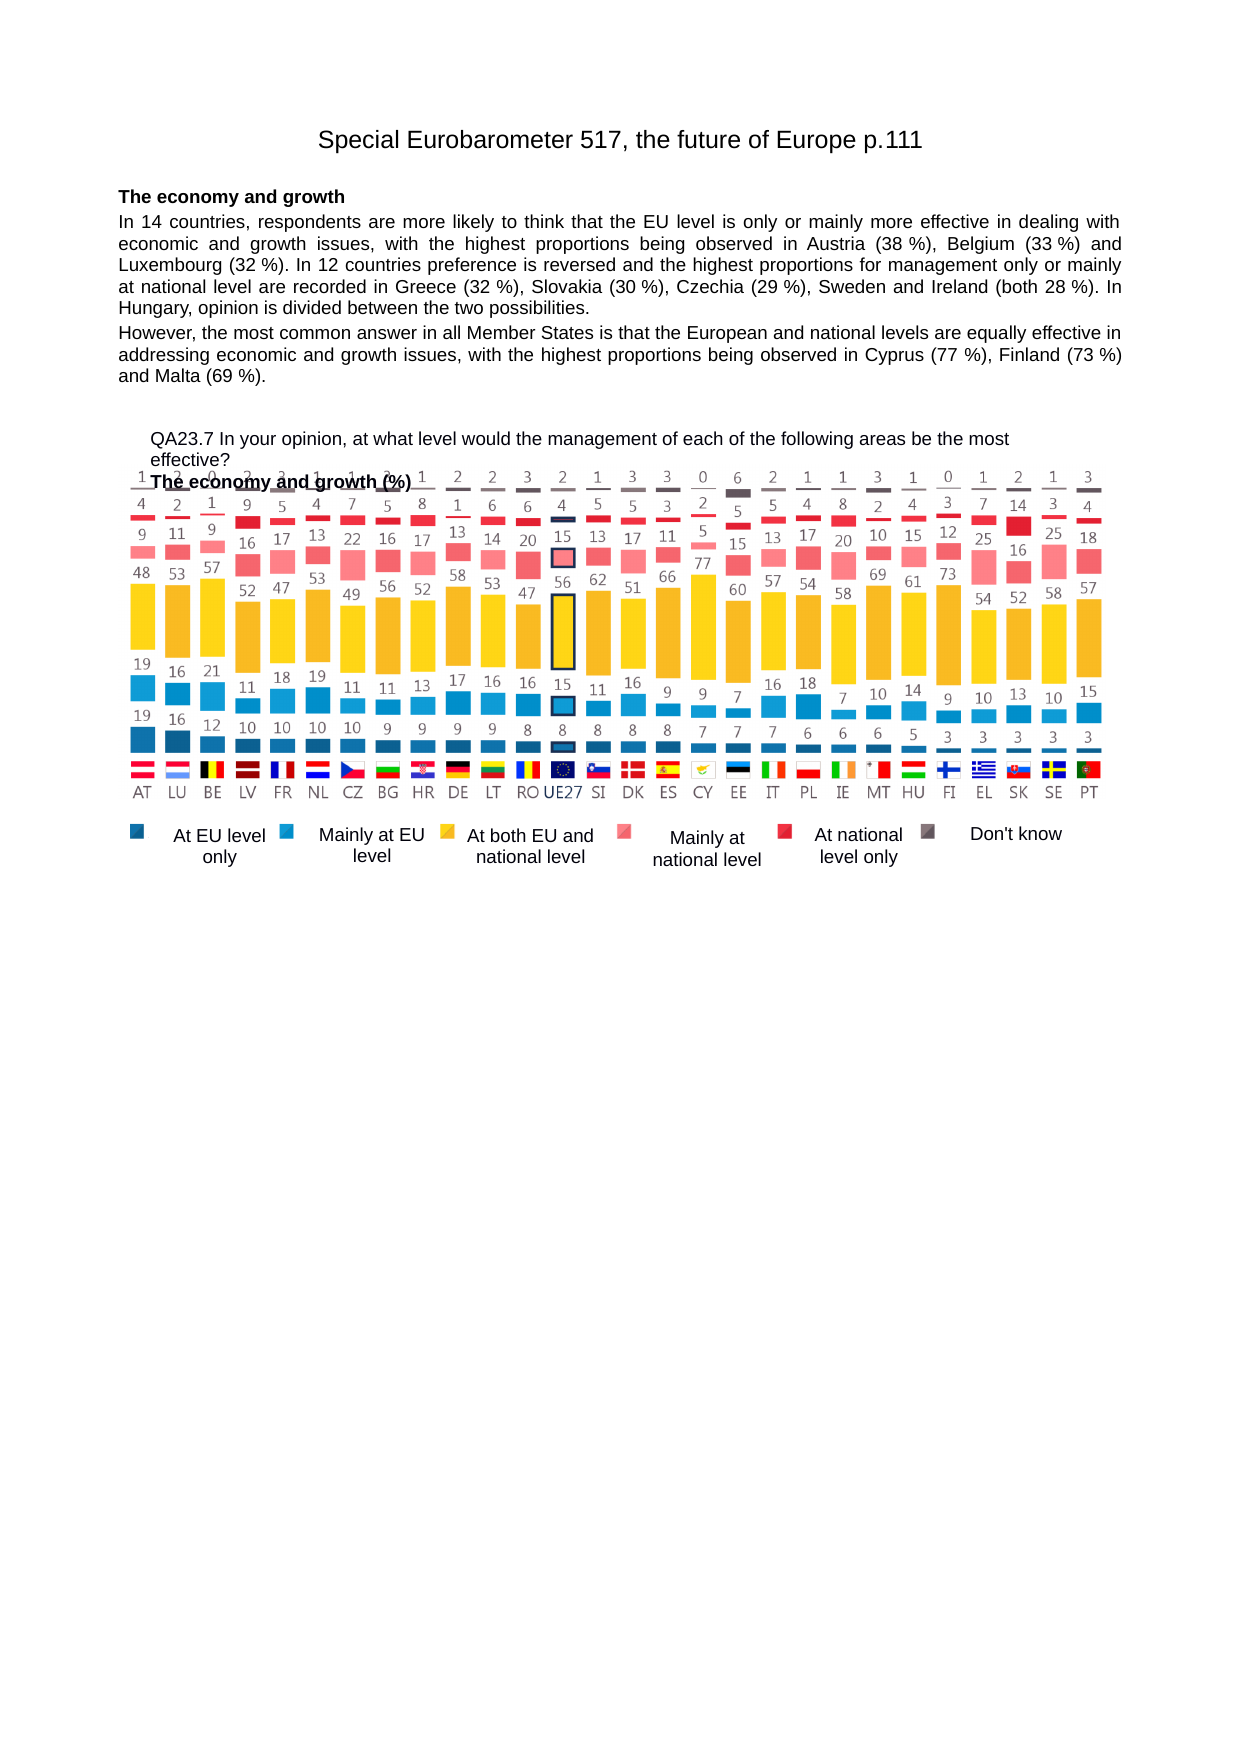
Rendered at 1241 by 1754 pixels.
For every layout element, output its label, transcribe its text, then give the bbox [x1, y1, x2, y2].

text However, the most common answer in all Member States is that the European and national levels are equally effective in addressing economic and growth issues, with the highest proportions being observed in Cyprus (77 %), Finland (73 %) and Malta (69 %). [118, 322, 1122, 387]
picture [122, 808, 936, 860]
text In 14 countries, respondents are more likely to think that the EU level is only or mainly more effective in dealing with economic and growth issues, with the highest proportions being observed in Austria (38 %), Belgium (33 %) and Luxembourg (32 %). In 12 countries preference is reversed and the highest proportions for management only or mainly at national level are recorded in Greece (32 %), Slovakia (30 %), Czechia (29 %), Sweden and Ireland (both 28 %). In Hungary, opinion is divided between the two possibilities. [118, 211, 1122, 319]
picture [118, 464, 1106, 799]
text The economy and growth [118, 186, 1122, 208]
